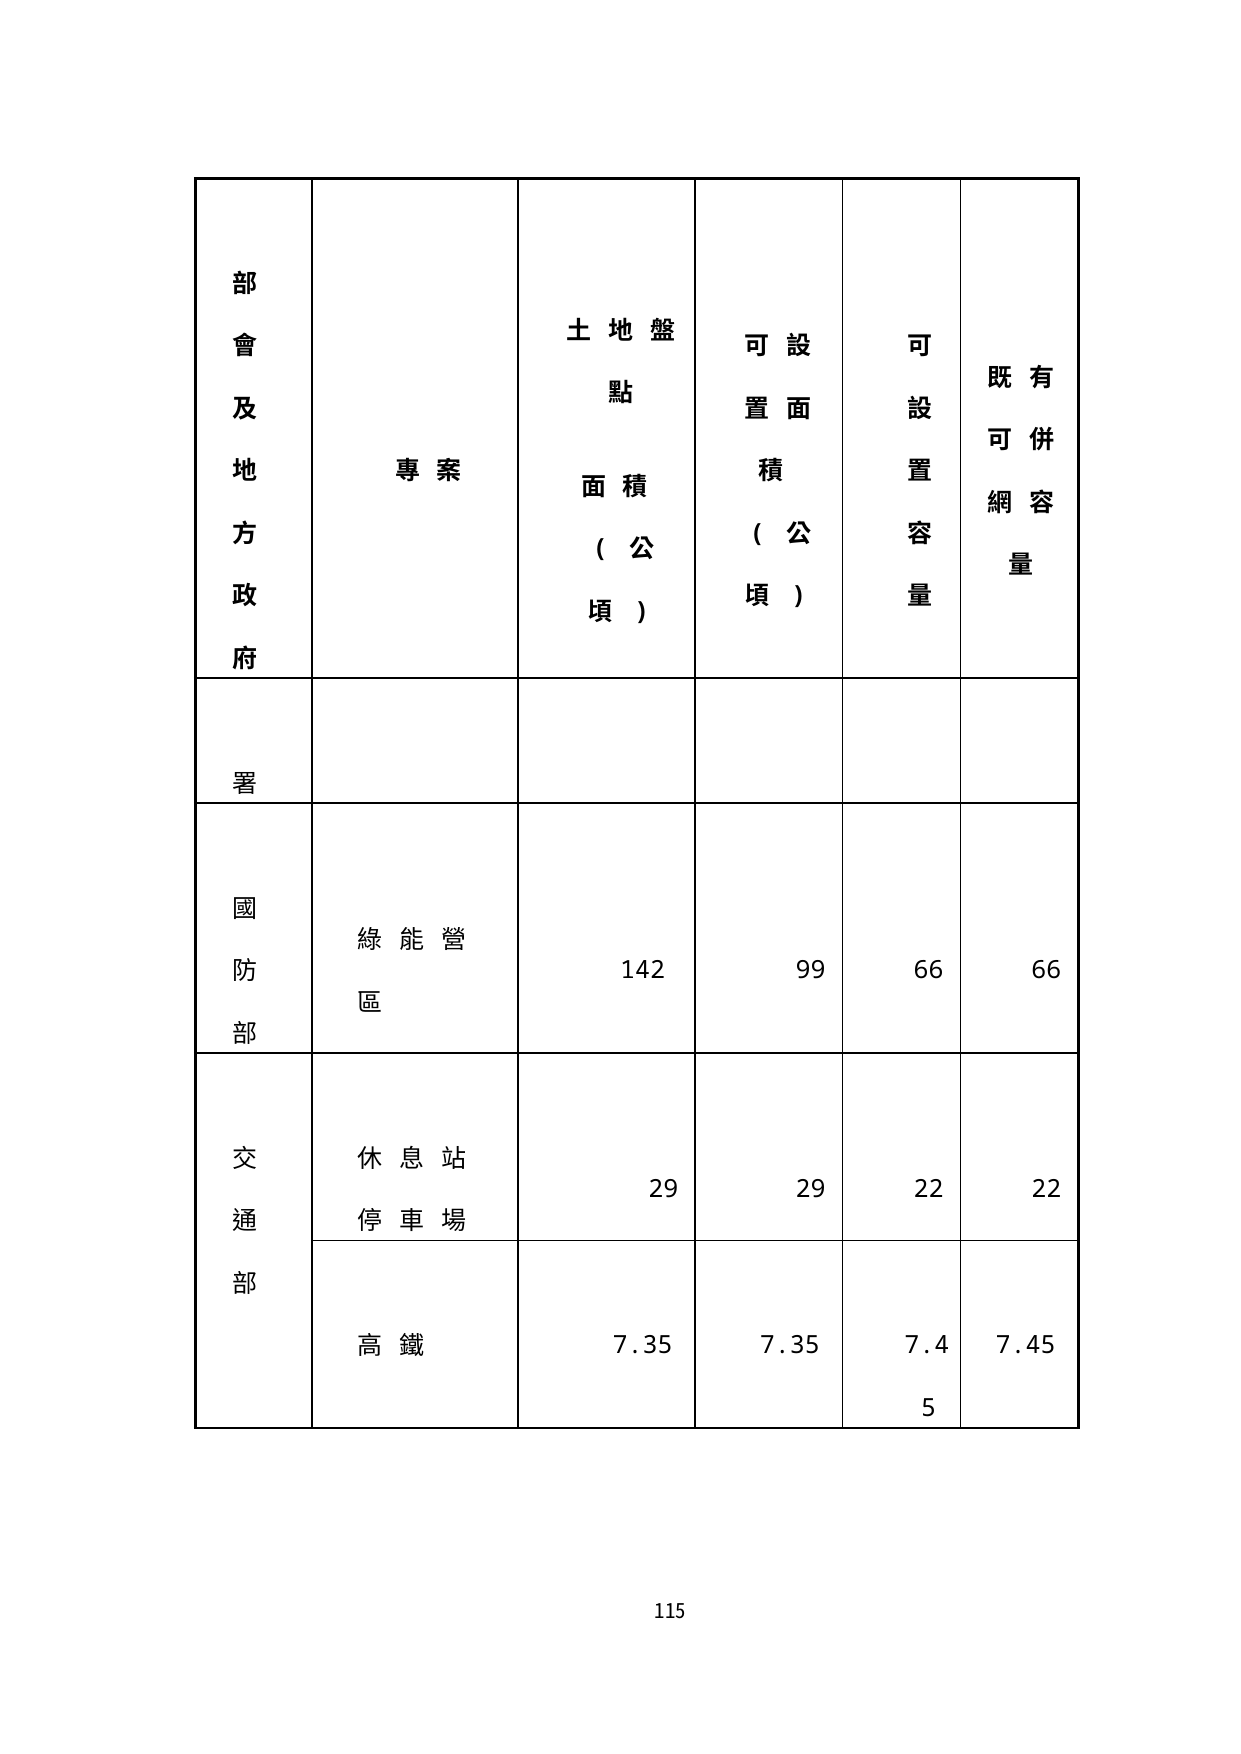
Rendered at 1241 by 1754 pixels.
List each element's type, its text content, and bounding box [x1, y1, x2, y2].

table_cell 66 [961, 804, 1077, 1052]
table_cell 7.45 [961, 1241, 1077, 1427]
table_header 可設置容量 [843, 180, 960, 677]
table_cell 國防部 [197, 804, 311, 1052]
table_cell 署 [197, 679, 311, 802]
table_cell 7.45 [843, 1241, 960, 1427]
table_cell [696, 679, 842, 802]
table_cell [843, 679, 960, 802]
table_cell 22 [961, 1054, 1077, 1240]
table_cell 99 [696, 804, 842, 1052]
table_cell 綠能營區 [313, 804, 517, 1052]
table_header 部會及地方政府 [197, 180, 311, 677]
table_header 可設置面積(公頃) [696, 180, 842, 677]
table_header 既有可併網容量 [961, 180, 1077, 677]
table_cell 22 [843, 1054, 960, 1240]
table_cell [313, 679, 517, 802]
table_cell [519, 679, 694, 802]
table_cell 66 [843, 804, 960, 1052]
table_cell [961, 679, 1077, 802]
table_cell 交通部 [197, 1054, 311, 1427]
table_cell 高鐵 [313, 1241, 517, 1427]
table_cell 29 [519, 1054, 694, 1240]
table_cell 7.35 [696, 1241, 842, 1427]
table_header 土地盤點 面積(公頃) [519, 180, 694, 677]
table_cell 休息站停車場 [313, 1054, 517, 1240]
table_cell 142 [519, 804, 694, 1052]
table_cell 29 [696, 1054, 842, 1240]
table_header 專案 [313, 180, 517, 677]
table_cell 7.35 [519, 1241, 694, 1427]
